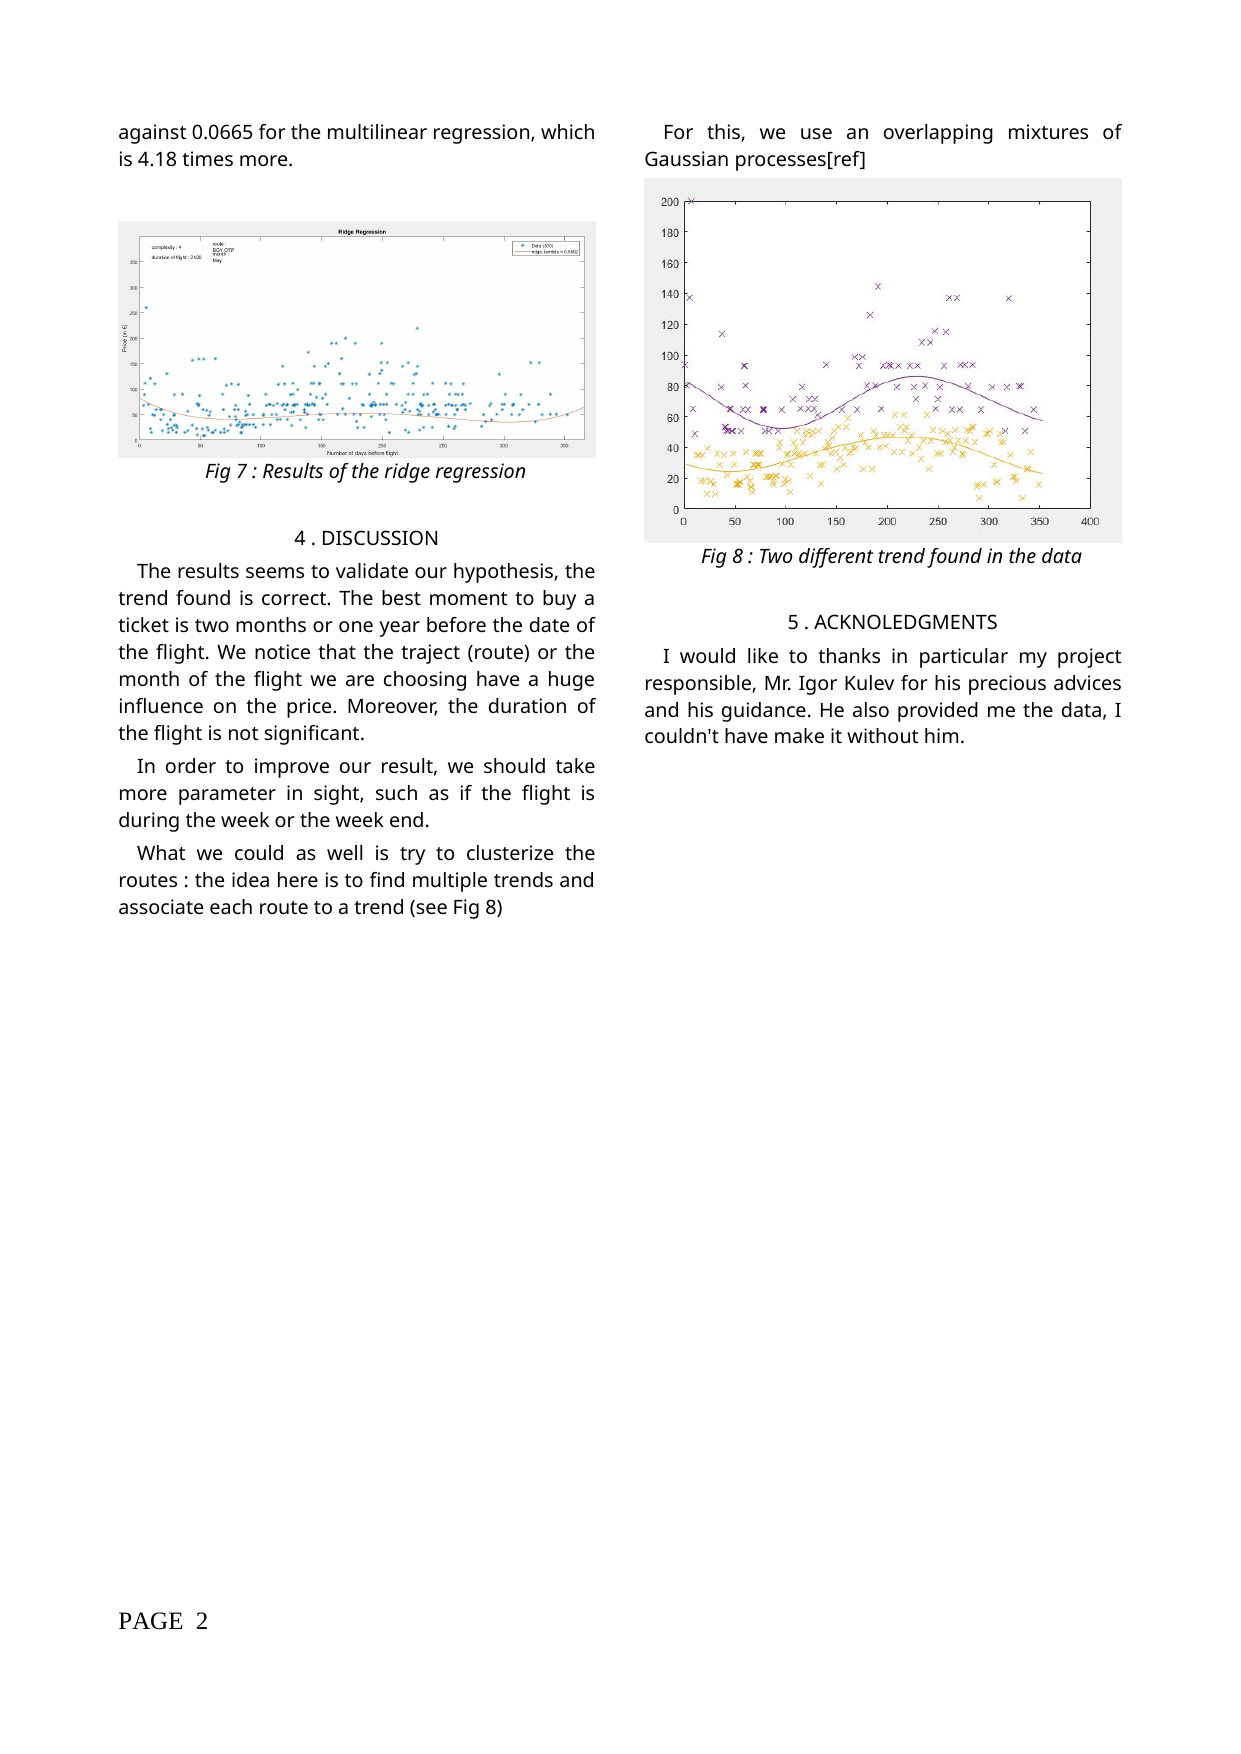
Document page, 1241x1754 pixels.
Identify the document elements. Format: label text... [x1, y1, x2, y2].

text 5 . ACKNOLEDGMENTS [644, 609, 1122, 636]
text [118, 212, 596, 221]
text Fig 8 : Two different trend found in the data [644, 543, 1122, 569]
text Fig 7 : Results of the ridge regression [118, 458, 596, 484]
text 4 . DISCUSSION [118, 524, 596, 551]
picture [118, 221, 597, 458]
text What we could as well is try to clusterize the routes : the idea here is to find multiple trends and associate each route to a trend (see Fig 8) [118, 839, 596, 921]
text I would like to thanks in particular my project responsible, Mr. Igor Kulev for his precious advices and his guidance. He also provided me the data, I couldn't have make it without him. [644, 642, 1122, 750]
text The results seems to validate our hypothesis, the trend found is correct. The best moment to buy a ticket is two months or one year before the date of the flight. We notice that the traject (route) or the month of the flight we are choosing have a huge influence on the price. Moreover, the duration of the flight is not significant. [118, 557, 596, 746]
text In order to improve our result, we should take more parameter in sight, such as if the flight is during the week or the week end. [118, 752, 596, 833]
text against 0.0665 for the multilinear regression, which is 4.18 times more. [118, 118, 596, 172]
text For this, we use an overlapping mixtures of Gaussian processes[ref] [644, 118, 1122, 172]
picture [644, 178, 1123, 543]
